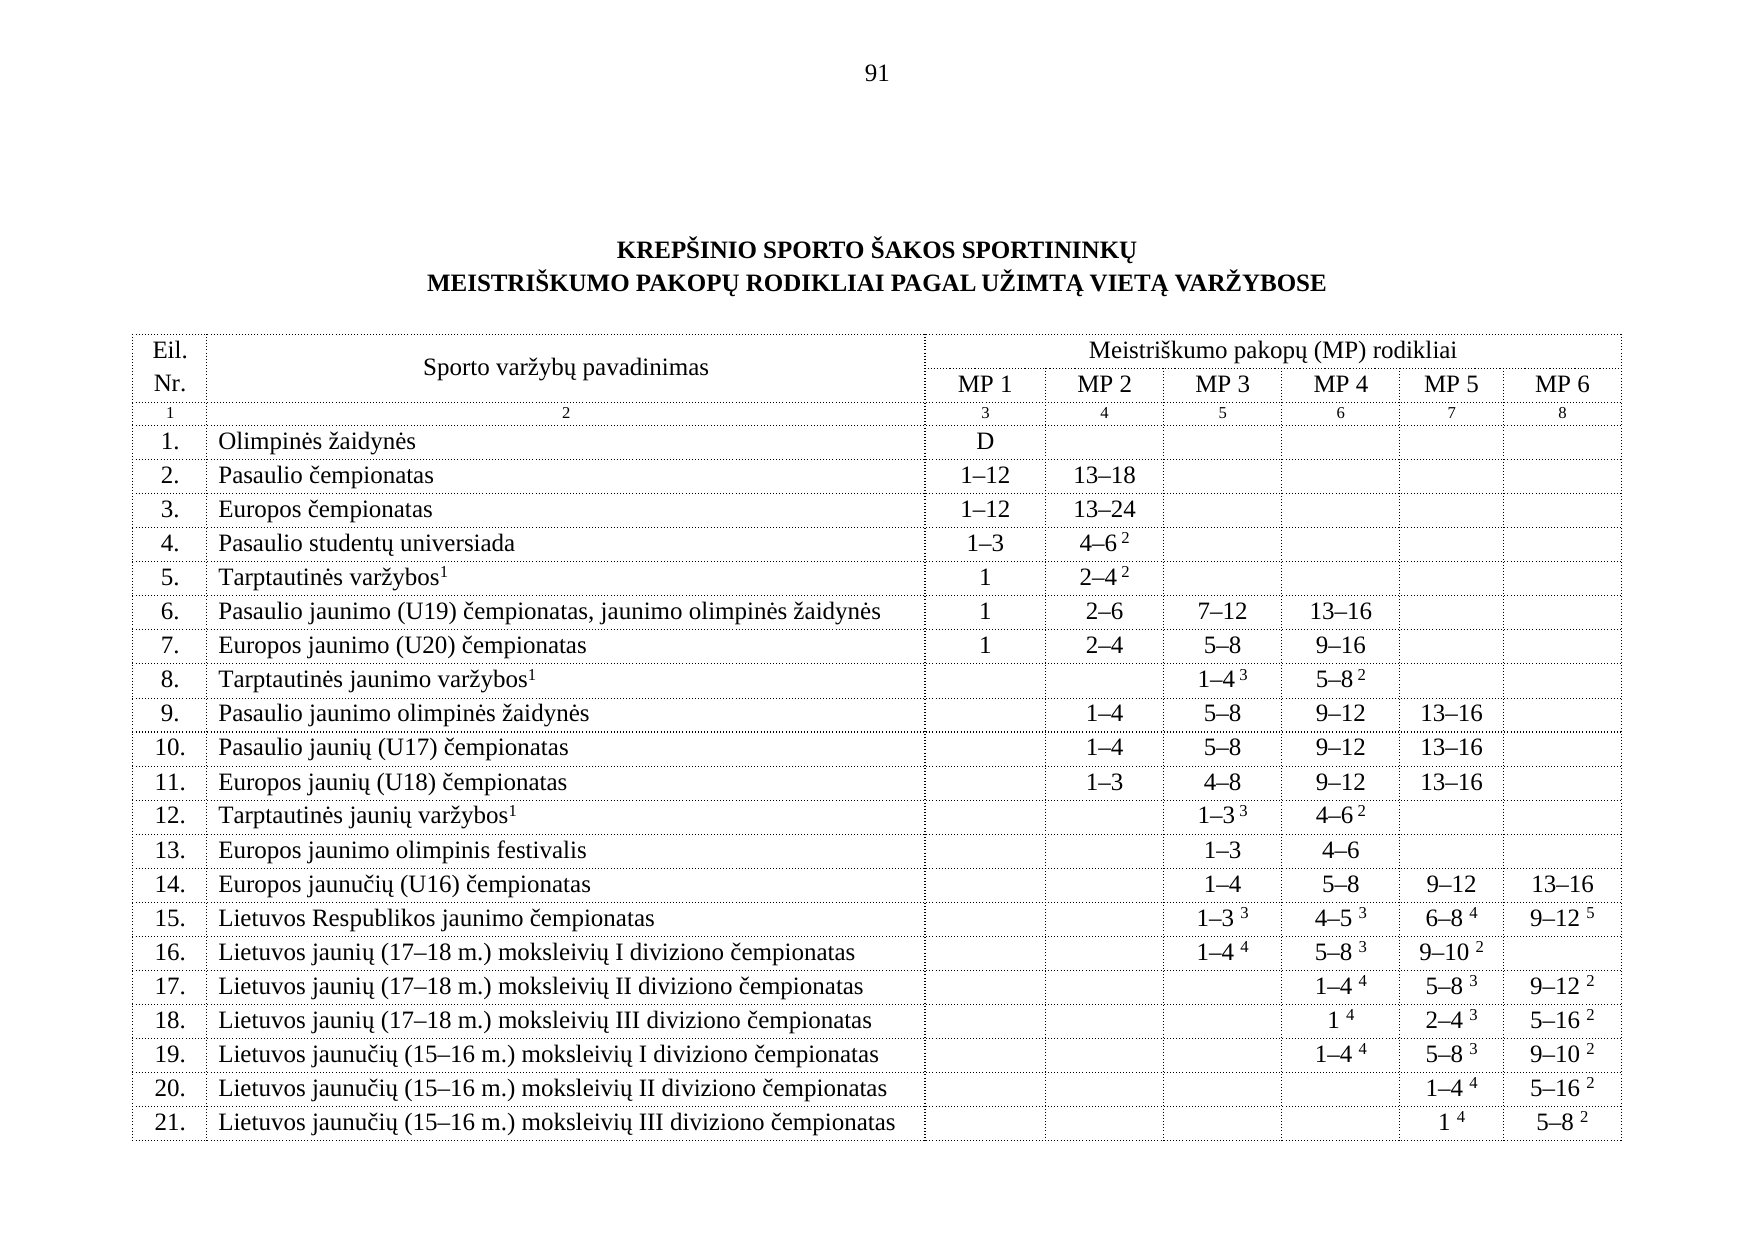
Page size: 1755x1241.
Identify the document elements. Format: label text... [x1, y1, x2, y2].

table_cell 1 4 [1282, 1004, 1400, 1038]
table_cell 16. [133, 936, 207, 970]
table_cell 13–18 [1045, 459, 1163, 493]
table_cell 9–12 [1400, 868, 1503, 902]
table_cell 1–4 3 [1164, 663, 1282, 697]
table_cell [1164, 970, 1282, 1004]
table_cell 13–16 [1400, 731, 1503, 766]
table_cell [1045, 970, 1163, 1004]
table_cell 1–3 [925, 527, 1045, 561]
table_cell [1400, 595, 1503, 629]
table_cell [1045, 1106, 1163, 1140]
table_cell 1–3 3 [1164, 800, 1282, 834]
table_cell 2–6 [1045, 595, 1163, 629]
table_cell [1045, 834, 1163, 868]
table_cell [1045, 663, 1163, 697]
table_cell [1503, 527, 1621, 561]
table_cell [925, 1004, 1045, 1038]
table_cell 1–4 4 [1282, 1038, 1400, 1072]
table_cell [1503, 698, 1621, 731]
table_cell 1–12 [925, 459, 1045, 493]
table_cell [1164, 527, 1282, 561]
table_cell 3. [133, 493, 207, 527]
table_cell [1400, 459, 1503, 493]
table_cell [1503, 663, 1621, 697]
table_cell 7 [1400, 402, 1503, 425]
table_cell [1400, 834, 1503, 868]
table_cell 2–4 3 [1400, 1004, 1503, 1038]
table_cell 5–8 [1164, 731, 1282, 766]
table_cell 2. [133, 459, 207, 493]
table_cell 13–16 [1400, 698, 1503, 731]
table_cell Lietuvos jaunių (17–18 m.) moksleivių III diviziono čempionatas [207, 1004, 925, 1038]
table_cell [1503, 834, 1621, 868]
table_cell 6. [133, 595, 207, 629]
table_cell [1282, 1106, 1400, 1140]
table_cell [1503, 936, 1621, 970]
table_cell [1400, 663, 1503, 697]
table_cell [1400, 425, 1503, 459]
table_cell 20. [133, 1072, 207, 1106]
table_cell [1282, 1072, 1400, 1106]
table_cell [1400, 493, 1503, 527]
table_cell [1282, 493, 1400, 527]
table_cell [1045, 1004, 1163, 1038]
table_cell [1503, 629, 1621, 663]
table_cell 4–6 2 [1045, 527, 1163, 561]
table_cell 3 [925, 402, 1045, 425]
table_cell 1–4 4 [1164, 936, 1282, 970]
table_cell [1503, 731, 1621, 766]
table_cell 13–16 [1282, 595, 1400, 629]
table_cell [925, 663, 1045, 697]
table_cell [1164, 561, 1282, 595]
table_cell Tarptautinės varžybos1 [207, 561, 925, 595]
table_cell [925, 936, 1045, 970]
table_cell [1503, 561, 1621, 595]
table_cell 7–12 [1164, 595, 1282, 629]
table_cell Pasaulio jaunių (U17) čempionatas [207, 731, 925, 766]
table_cell [1503, 800, 1621, 834]
table_cell [1045, 800, 1163, 834]
table_cell Europos jaunimo olimpinis festivalis [207, 834, 925, 868]
table_cell [1045, 902, 1163, 936]
text MEISTRIŠKUMO PAKOPŲ RODIKLIAI PAGAL UŽIMTĄ VIETĄ VARŽYBOSE [118, 268, 1636, 296]
table_cell 4–6 [1282, 834, 1400, 868]
table_cell Lietuvos jaunučių (15–16 m.) moksleivių I diviziono čempionatas [207, 1038, 925, 1072]
table_cell [1282, 527, 1400, 561]
table_cell [1164, 1004, 1282, 1038]
table_cell 2–4 2 [1045, 561, 1163, 595]
table_cell 13–16 [1503, 868, 1621, 902]
table_cell 9–12 [1282, 731, 1400, 766]
table_cell 9–16 [1282, 629, 1400, 663]
table_cell 5–8 3 [1400, 1038, 1503, 1072]
table_cell 1–3 [1045, 766, 1163, 799]
table_cell 4–5 3 [1282, 902, 1400, 936]
table_cell [1164, 459, 1282, 493]
table_cell 13–16 [1400, 766, 1503, 799]
table_cell Pasaulio jaunimo (U19) čempionatas, jaunimo olimpinės žaidynės [207, 595, 925, 629]
table_header Eil. Nr. [133, 334, 207, 402]
table_cell 4–8 [1164, 766, 1282, 799]
table_cell Pasaulio čempionatas [207, 459, 925, 493]
table_cell 4. [133, 527, 207, 561]
table_cell [925, 1106, 1045, 1140]
table_cell 5–8 2 [1282, 663, 1400, 697]
table_cell Pasaulio studentų universiada [207, 527, 925, 561]
table_cell [1282, 561, 1400, 595]
table_cell [925, 970, 1045, 1004]
table_cell 1 [925, 595, 1045, 629]
table_cell 9–12 5 [1503, 902, 1621, 936]
table_cell [1164, 493, 1282, 527]
table_cell 11. [133, 766, 207, 799]
table_cell [925, 902, 1045, 936]
table_cell [925, 731, 1045, 766]
table_cell Lietuvos jaunučių (15–16 m.) moksleivių III diviziono čempionatas [207, 1106, 925, 1140]
table_cell 5–8 3 [1282, 936, 1400, 970]
table_cell 1 [925, 629, 1045, 663]
table_cell [1164, 1106, 1282, 1140]
table_cell 4 [1045, 402, 1163, 425]
table_cell Lietuvos jaunučių (15–16 m.) moksleivių II diviziono čempionatas [207, 1072, 925, 1106]
table_cell 9. [133, 698, 207, 731]
table_cell 1–12 [925, 493, 1045, 527]
table_cell [1400, 527, 1503, 561]
table_cell [1282, 459, 1400, 493]
table_cell 5–8 3 [1400, 970, 1503, 1004]
table_cell [1503, 493, 1621, 527]
table_cell [925, 834, 1045, 868]
table_cell 1–3 [1164, 834, 1282, 868]
table_cell Lietuvos Respublikos jaunimo čempionatas [207, 902, 925, 936]
table_cell 5–8 [1282, 868, 1400, 902]
table_cell [1164, 1072, 1282, 1106]
table_cell 1–4 [1164, 868, 1282, 902]
table_cell [1503, 459, 1621, 493]
table_cell 1–4 [1045, 698, 1163, 731]
table_cell 15. [133, 902, 207, 936]
table_cell 13–24 [1045, 493, 1163, 527]
table_cell 9–12 [1282, 698, 1400, 731]
table_cell [1045, 425, 1163, 459]
table_cell 21. [133, 1106, 207, 1140]
table_cell Lietuvos jaunių (17–18 m.) moksleivių II diviziono čempionatas [207, 970, 925, 1004]
table_cell 6–8 4 [1400, 902, 1503, 936]
table_cell D [925, 425, 1045, 459]
table_cell Europos jaunučių (U16) čempionatas [207, 868, 925, 902]
table_cell MP 6 [1503, 368, 1621, 402]
table_cell 5–8 2 [1503, 1106, 1621, 1140]
table_cell 17. [133, 970, 207, 1004]
table_cell 8. [133, 663, 207, 697]
table_cell 9–12 [1282, 766, 1400, 799]
table_cell Pasaulio jaunimo olimpinės žaidynės [207, 698, 925, 731]
table_cell Tarptautinės jaunių varžybos1 [207, 800, 925, 834]
table_cell 4–6 2 [1282, 800, 1400, 834]
table_header Meistriškumo pakopų (MP) rodikliai [925, 334, 1621, 368]
table_cell [925, 868, 1045, 902]
table_cell 7. [133, 629, 207, 663]
table_cell 9–12 2 [1503, 970, 1621, 1004]
table_cell 10. [133, 731, 207, 766]
table_cell MP 3 [1164, 368, 1282, 402]
table_cell [1503, 766, 1621, 799]
table_cell MP 2 [1045, 368, 1163, 402]
table_cell [1045, 868, 1163, 902]
table_cell 1–4 4 [1282, 970, 1400, 1004]
table_cell 2–4 [1045, 629, 1163, 663]
table_cell Lietuvos jaunių (17–18 m.) moksleivių I diviziono čempionatas [207, 936, 925, 970]
table_cell 14. [133, 868, 207, 902]
text krepšinio sporto šakos sportininkų [118, 235, 1636, 263]
table_cell 2 [207, 402, 925, 425]
table_cell Europos jaunių (U18) čempionatas [207, 766, 925, 799]
table_cell 5 [1164, 402, 1282, 425]
table_cell [1400, 800, 1503, 834]
table_cell [925, 1072, 1045, 1106]
table_cell Europos čempionatas [207, 493, 925, 527]
table_cell [1045, 936, 1163, 970]
table_cell 5–8 [1164, 698, 1282, 731]
table_cell [1164, 1038, 1282, 1072]
table_cell 5. [133, 561, 207, 595]
table_cell [925, 766, 1045, 799]
table_cell 1. [133, 425, 207, 459]
table_cell [1400, 561, 1503, 595]
table_cell 19. [133, 1038, 207, 1072]
table_cell [1045, 1072, 1163, 1106]
table_cell [925, 800, 1045, 834]
table_cell 9–10 2 [1503, 1038, 1621, 1072]
table_cell MP 5 [1400, 368, 1503, 402]
table_cell [1400, 629, 1503, 663]
table_cell [1045, 1038, 1163, 1072]
table_cell [1503, 595, 1621, 629]
table_cell 6 [1282, 402, 1400, 425]
table_cell 12. [133, 800, 207, 834]
table_cell 9–10 2 [1400, 936, 1503, 970]
table_cell MP 1 [925, 368, 1045, 402]
table_cell 1–4 4 [1400, 1072, 1503, 1106]
table_cell [1503, 425, 1621, 459]
table_cell Tarptautinės jaunimo varžybos1 [207, 663, 925, 697]
table_cell Olimpinės žaidynės [207, 425, 925, 459]
table_cell [925, 1038, 1045, 1072]
table_cell 5–16 2 [1503, 1004, 1621, 1038]
table_header Sporto varžybų pavadinimas [207, 334, 925, 402]
table_cell MP 4 [1282, 368, 1400, 402]
table_cell 1 [133, 402, 207, 425]
table_cell [925, 698, 1045, 731]
table_cell 1–3 3 [1164, 902, 1282, 936]
table_cell 1 [925, 561, 1045, 595]
table_cell 18. [133, 1004, 207, 1038]
table_cell 1–4 [1045, 731, 1163, 766]
table_cell 1 4 [1400, 1106, 1503, 1140]
table_cell [1282, 425, 1400, 459]
table_cell 5–16 2 [1503, 1072, 1621, 1106]
table_cell 8 [1503, 402, 1621, 425]
table_cell 5–8 [1164, 629, 1282, 663]
table_cell 13. [133, 834, 207, 868]
table_cell Europos jaunimo (U20) čempionatas [207, 629, 925, 663]
table_cell [1164, 425, 1282, 459]
